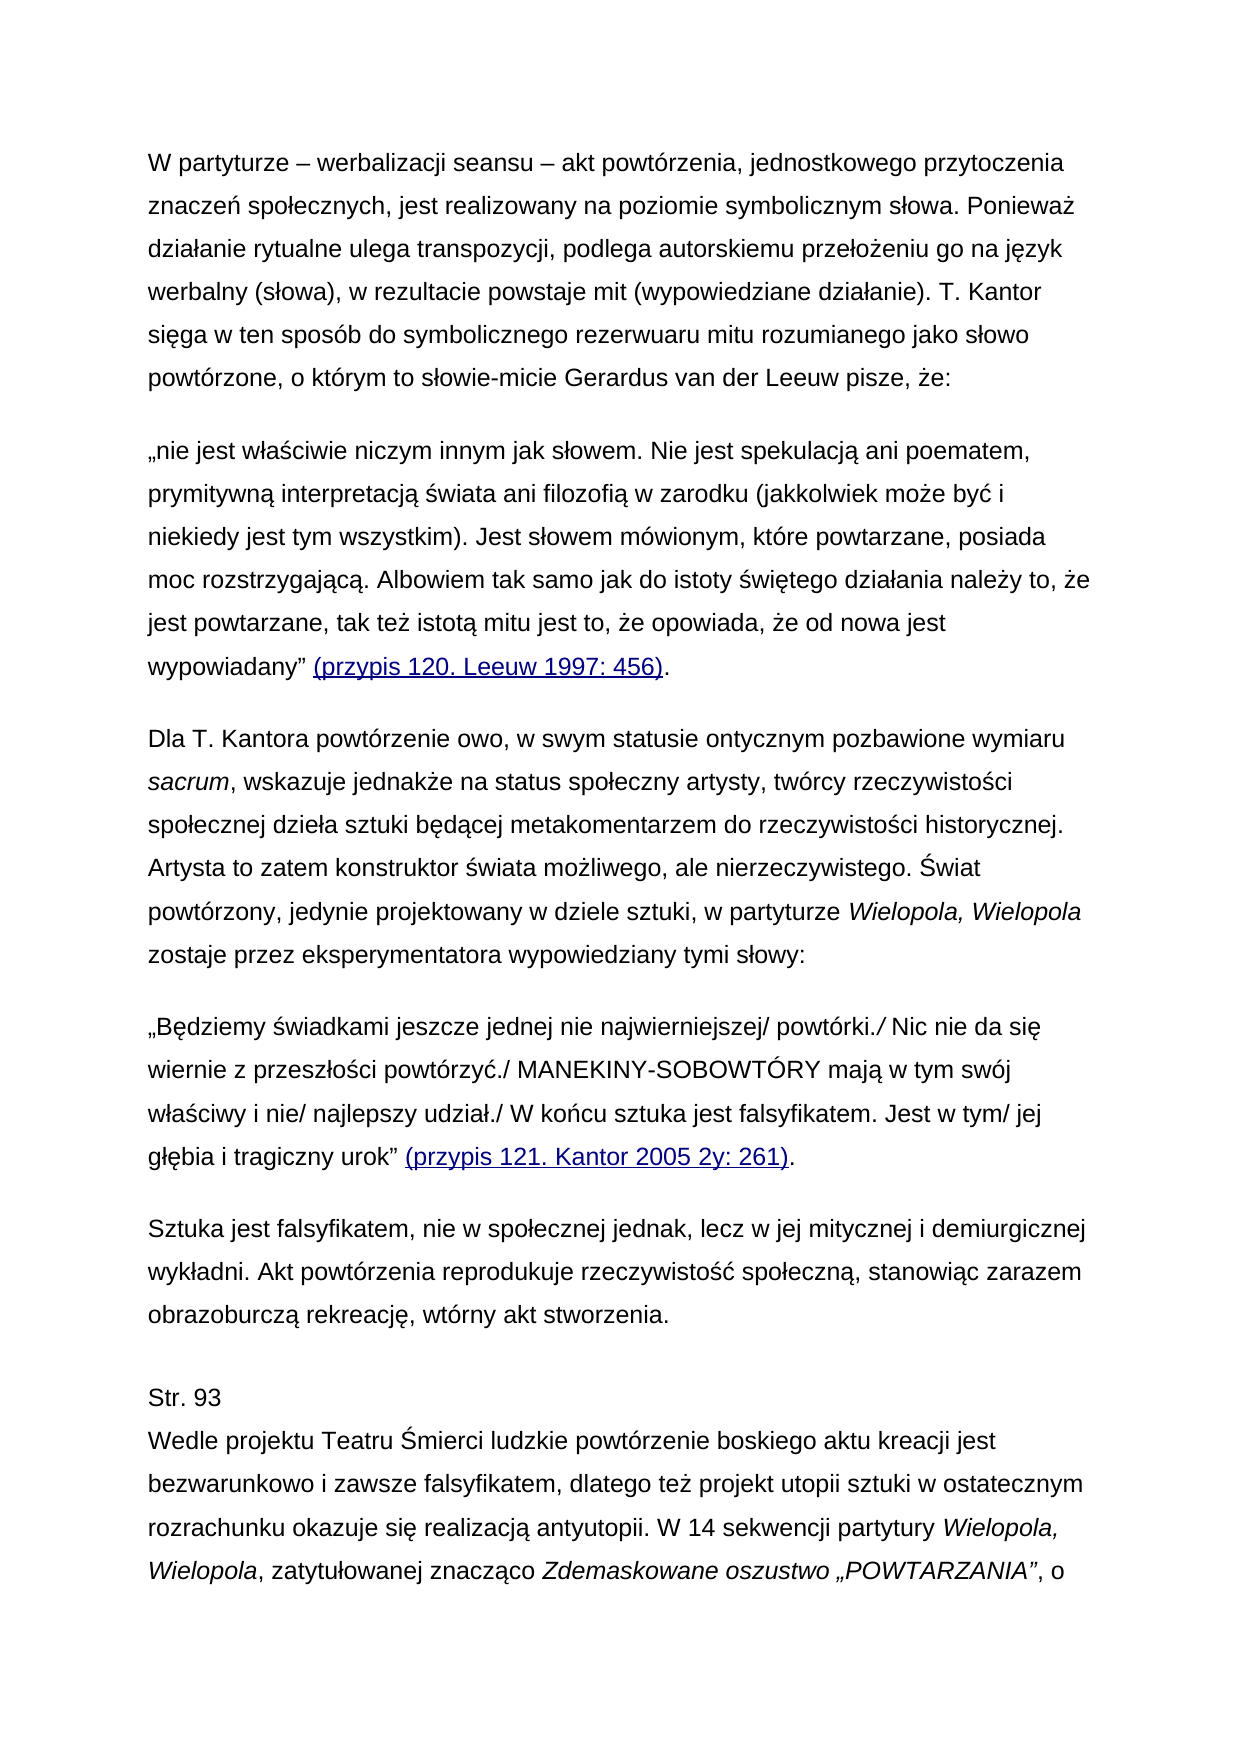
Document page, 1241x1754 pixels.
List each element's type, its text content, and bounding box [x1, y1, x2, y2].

text W partyturze – werbalizacji seansu – akt powtórzenia, jednostkowego przytoczenia znaczeń społecznych, jest realizowany na poziomie symbolicznym słowa. Ponieważ działanie rytualne ulega transpozycji, podlega autorskiemu przełożeniu go na język werbalny (słowa), w rezultacie powstaje mit (wypowiedziane działanie). T. Kantor sięga w ten sposób do symbolicznego rezerwuaru mitu rozumianego jako słowo powtórzone, o którym to słowie-micie Gerardus van der Leeuw pisze, że: [148, 148, 1093, 392]
text „nie jest właściwie niczym innym jak słowem. Nie jest spekulacją ani poematem, prymitywną interpretacją świata ani filozofią w zarodku (jakkolwiek może być i niekiedy jest tym wszystkim). Jest słowem mówionym, które powtarzane, posiada moc rozstrzygającą. Albowiem tak samo jak do istoty świętego działania należy to, że jest powtarzane, tak też istotą mitu jest to, że opowiada, że od nowa jest wypowiadany” (przypis 120. Leeuw 1997: 456). [148, 436, 1093, 680]
text Sztuka jest falsyfikatem, nie w społecznej jednak, lecz w jej mitycznej i demiurgicznej wykładni. Akt powtórzenia reprodukuje rzeczywistość społeczną, stanowiąc zarazem obrazoburczą rekreację, wtórny akt stworzenia. [148, 1214, 1093, 1329]
text Str. 93 [148, 1383, 1093, 1412]
text „Będziemy świadkami jeszcze jednej nie najwierniejszej/ powtórki./ Nic nie da się wiernie z przeszłości powtórzyć./ MANEKINY-SOBOWTÓRY mają w tym swój właściwy i nie/ najlepszy udział./ W końcu sztuka jest falsyfikatem. Jest w tym/ jej głębia i tragiczny urok” (przypis 121. Kantor 2005 2y: 261). [148, 1012, 1093, 1170]
text Dla T. Kantora powtórzenie owo, w swym statusie ontycznym pozbawione wymiaru sacrum, wskazuje jednakże na status społeczny artysty, twórcy rzeczywistości społecznej dzieła sztuki będącej metakomentarzem do rzeczywistości historycznej. Artysta to zatem konstruktor świata możliwego, ale nierzeczywistego. Świat powtórzony, jedynie projektowany w dziele sztuki, w partyturze Wielopola, Wielopola zostaje przez eksperymentatora wypowiedziany tymi słowy: [148, 724, 1093, 968]
text Wedle projektu Teatru Śmierci ludzkie powtórzenie boskiego aktu kreacji jest bezwarunkowo i zawsze falsyfikatem, dlatego też projekt utopii sztuki w ostatecznym rozrachunku okazuje się realizacją antyutopii. W 14 sekwencji partytury Wielopola, Wielopola, zatytułowanej znacząco Zdemaskowane oszustwo „POWTARZANIA”, o [148, 1426, 1093, 1584]
